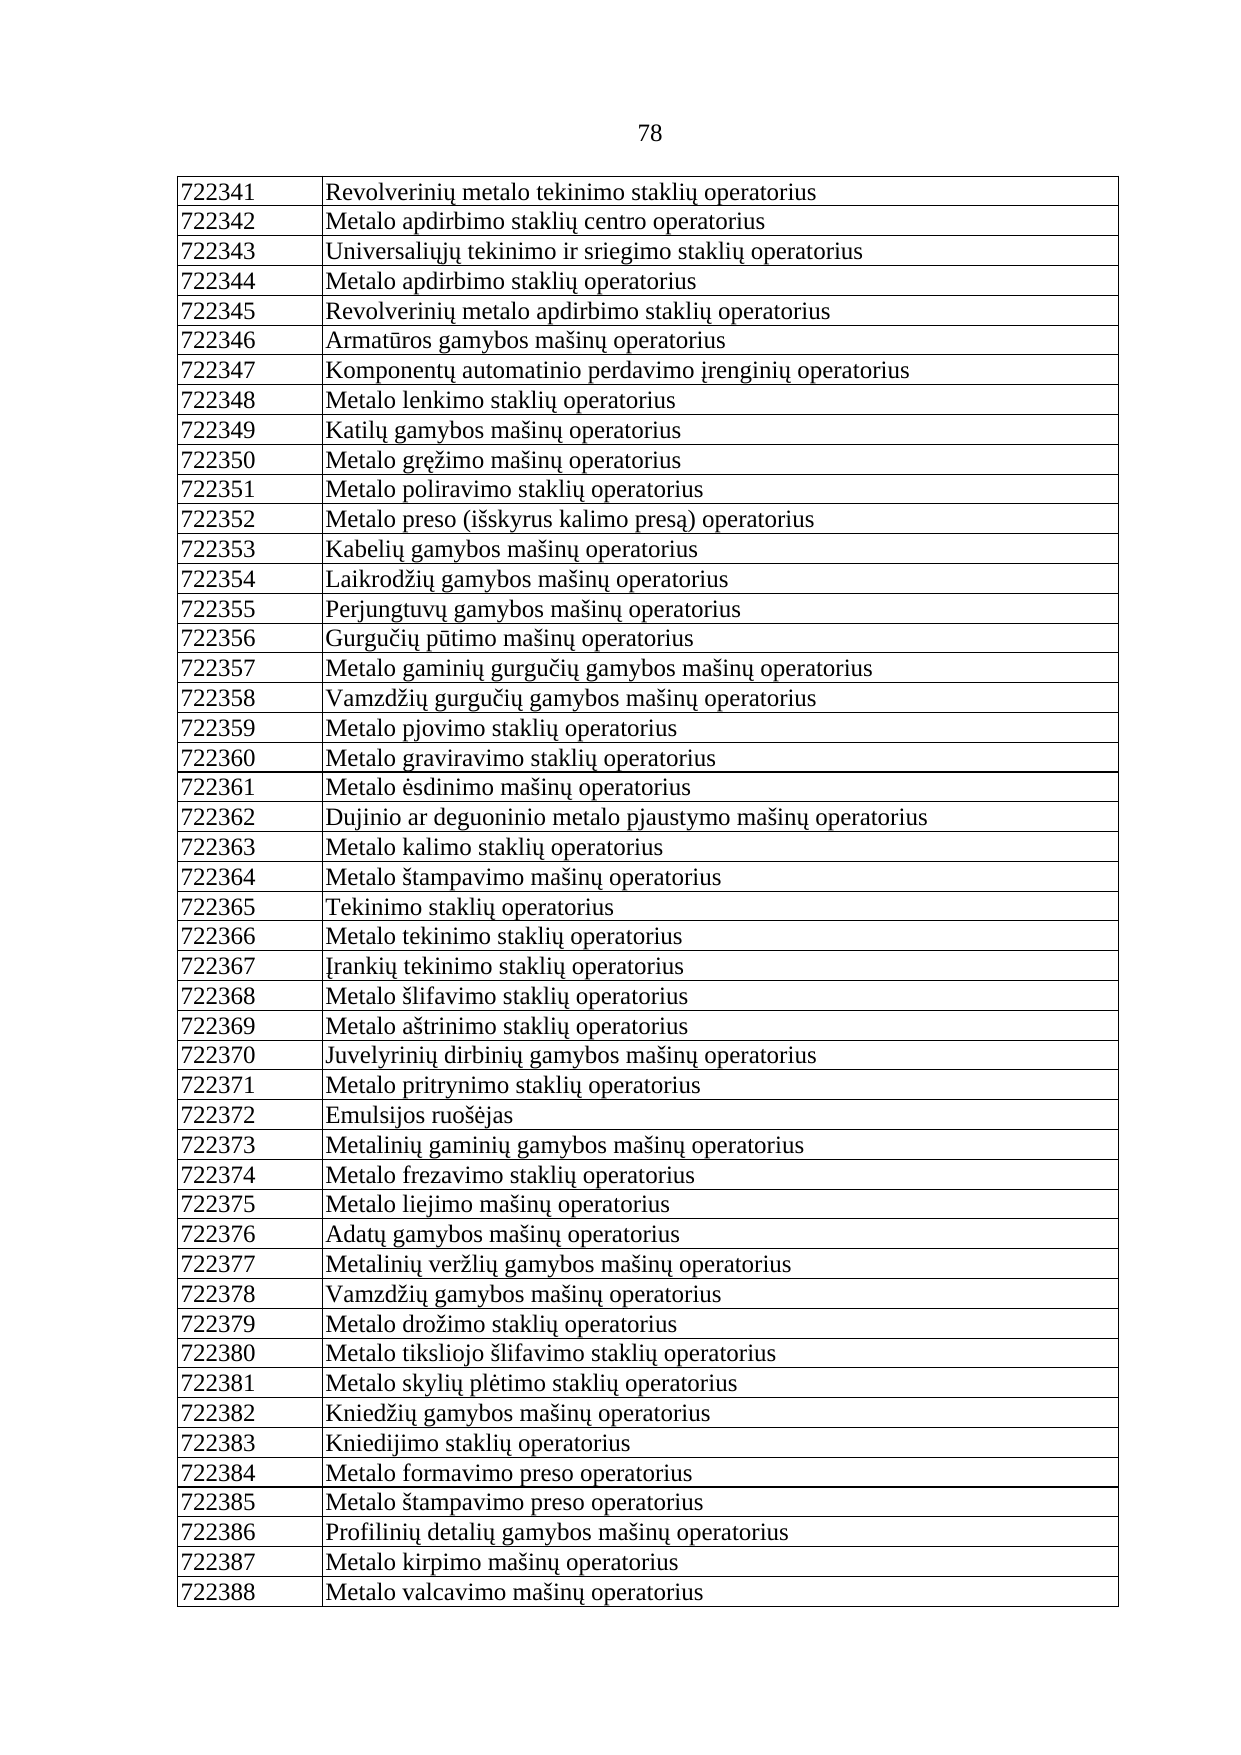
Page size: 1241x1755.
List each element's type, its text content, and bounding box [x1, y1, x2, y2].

table_cell Kabelių gamybos mašinų operatorius [323, 534, 1118, 563]
table_cell 722348 [178, 385, 322, 414]
table_cell Metalo apdirbimo staklių operatorius [323, 266, 1118, 295]
table_cell Profilinių detalių gamybos mašinų operatorius [323, 1517, 1118, 1546]
table_cell 722383 [178, 1428, 322, 1457]
table_cell 722356 [178, 624, 322, 652]
table_cell 722368 [178, 981, 322, 1010]
table_cell Įrankių tekinimo staklių operatorius [323, 951, 1118, 980]
table_cell Metalo ėsdinimo mašinų operatorius [323, 773, 1118, 801]
table_cell Komponentų automatinio perdavimo įrenginių operatorius [323, 355, 1118, 384]
table_cell Metalo poliravimo staklių operatorius [323, 475, 1118, 503]
table_cell Vamzdžių gurgučių gamybos mašinų operatorius [323, 683, 1118, 712]
table_cell 722343 [178, 236, 322, 265]
table_cell 722378 [178, 1279, 322, 1308]
table_cell Metalinių veržlių gamybos mašinų operatorius [323, 1249, 1118, 1278]
table_cell 722351 [178, 475, 322, 503]
table_cell Metalinių gaminių gamybos mašinų operatorius [323, 1130, 1118, 1159]
table_cell Revolverinių metalo apdirbimo staklių operatorius [323, 296, 1118, 324]
table_cell Metalo šlifavimo staklių operatorius [323, 981, 1118, 1010]
table_cell Metalo apdirbimo staklių centro operatorius [323, 206, 1118, 235]
table_cell Juvelyrinių dirbinių gamybos mašinų operatorius [323, 1041, 1118, 1069]
table_cell 722371 [178, 1070, 322, 1099]
table_cell 722380 [178, 1339, 322, 1367]
table_cell Metalo drožimo staklių operatorius [323, 1309, 1118, 1337]
table_cell 722373 [178, 1130, 322, 1159]
table_cell Metalo valcavimo mašinų operatorius [323, 1577, 1118, 1606]
table_cell 722363 [178, 832, 322, 861]
table_cell 722384 [178, 1458, 322, 1486]
table_cell Metalo skylių plėtimo staklių operatorius [323, 1368, 1118, 1397]
table_cell Metalo pjovimo staklių operatorius [323, 713, 1118, 742]
table_cell 722374 [178, 1160, 322, 1188]
table_cell 722362 [178, 802, 322, 831]
table_cell Adatų gamybos mašinų operatorius [323, 1219, 1118, 1248]
table_cell 722381 [178, 1368, 322, 1397]
table_cell 722350 [178, 445, 322, 473]
table_cell 722358 [178, 683, 322, 712]
table_cell 722352 [178, 504, 322, 533]
table_cell Vamzdžių gamybos mašinų operatorius [323, 1279, 1118, 1308]
table_cell Revolverinių metalo tekinimo staklių operatorius [323, 177, 1118, 205]
table_cell 722353 [178, 534, 322, 563]
table_cell Tekinimo staklių operatorius [323, 892, 1118, 920]
table_cell Metalo aštrinimo staklių operatorius [323, 1011, 1118, 1039]
table_cell 722354 [178, 564, 322, 593]
table_cell Laikrodžių gamybos mašinų operatorius [323, 564, 1118, 593]
table_cell Metalo graviravimo staklių operatorius [323, 743, 1118, 771]
table_cell Gurgučių pūtimo mašinų operatorius [323, 624, 1118, 652]
table_cell 722345 [178, 296, 322, 324]
table_cell 722346 [178, 326, 322, 354]
table_cell 722375 [178, 1190, 322, 1218]
table_cell Metalo frezavimo staklių operatorius [323, 1160, 1118, 1188]
table_cell 722359 [178, 713, 322, 742]
table_cell 722382 [178, 1398, 322, 1427]
table_cell Kniedijimo staklių operatorius [323, 1428, 1118, 1457]
table_cell 722388 [178, 1577, 322, 1606]
table_cell 722385 [178, 1488, 322, 1516]
table_cell 722364 [178, 862, 322, 891]
table_cell 722379 [178, 1309, 322, 1337]
table_cell Kniedžių gamybos mašinų operatorius [323, 1398, 1118, 1427]
table_cell Metalo kirpimo mašinų operatorius [323, 1547, 1118, 1576]
table_cell Metalo lenkimo staklių operatorius [323, 385, 1118, 414]
table_cell 722372 [178, 1100, 322, 1129]
table_cell 722349 [178, 415, 322, 444]
table_cell 722342 [178, 206, 322, 235]
table_cell 722377 [178, 1249, 322, 1278]
table_cell 722370 [178, 1041, 322, 1069]
table_cell 722360 [178, 743, 322, 771]
table_cell 722341 [178, 177, 322, 205]
table_cell 722365 [178, 892, 322, 920]
table_cell 722355 [178, 594, 322, 622]
table_cell 722386 [178, 1517, 322, 1546]
table_cell Metalo tekinimo staklių operatorius [323, 921, 1118, 950]
table_cell Perjungtuvų gamybos mašinų operatorius [323, 594, 1118, 622]
table_cell Metalo formavimo preso operatorius [323, 1458, 1118, 1486]
table_cell 722361 [178, 773, 322, 801]
table_cell Metalo gręžimo mašinų operatorius [323, 445, 1118, 473]
table_cell Metalo štampavimo mašinų operatorius [323, 862, 1118, 891]
table_cell 722387 [178, 1547, 322, 1576]
table_cell Metalo preso (išskyrus kalimo presą) operatorius [323, 504, 1118, 533]
table_cell Universaliųjų tekinimo ir sriegimo staklių operatorius [323, 236, 1118, 265]
table_cell Metalo kalimo staklių operatorius [323, 832, 1118, 861]
table_cell 722367 [178, 951, 322, 980]
table_cell 722344 [178, 266, 322, 295]
table_cell Armatūros gamybos mašinų operatorius [323, 326, 1118, 354]
table_cell Katilų gamybos mašinų operatorius [323, 415, 1118, 444]
table_cell Dujinio ar deguoninio metalo pjaustymo mašinų operatorius [323, 802, 1118, 831]
table_cell Emulsijos ruošėjas [323, 1100, 1118, 1129]
table_cell Metalo liejimo mašinų operatorius [323, 1190, 1118, 1218]
table_cell 722366 [178, 921, 322, 950]
table_cell Metalo pritrynimo staklių operatorius [323, 1070, 1118, 1099]
table_cell 722357 [178, 653, 322, 682]
table_cell Metalo tiksliojo šlifavimo staklių operatorius [323, 1339, 1118, 1367]
table_cell 722376 [178, 1219, 322, 1248]
table_cell Metalo štampavimo preso operatorius [323, 1488, 1118, 1516]
table_cell Metalo gaminių gurgučių gamybos mašinų operatorius [323, 653, 1118, 682]
table_cell 722369 [178, 1011, 322, 1039]
table_cell 722347 [178, 355, 322, 384]
